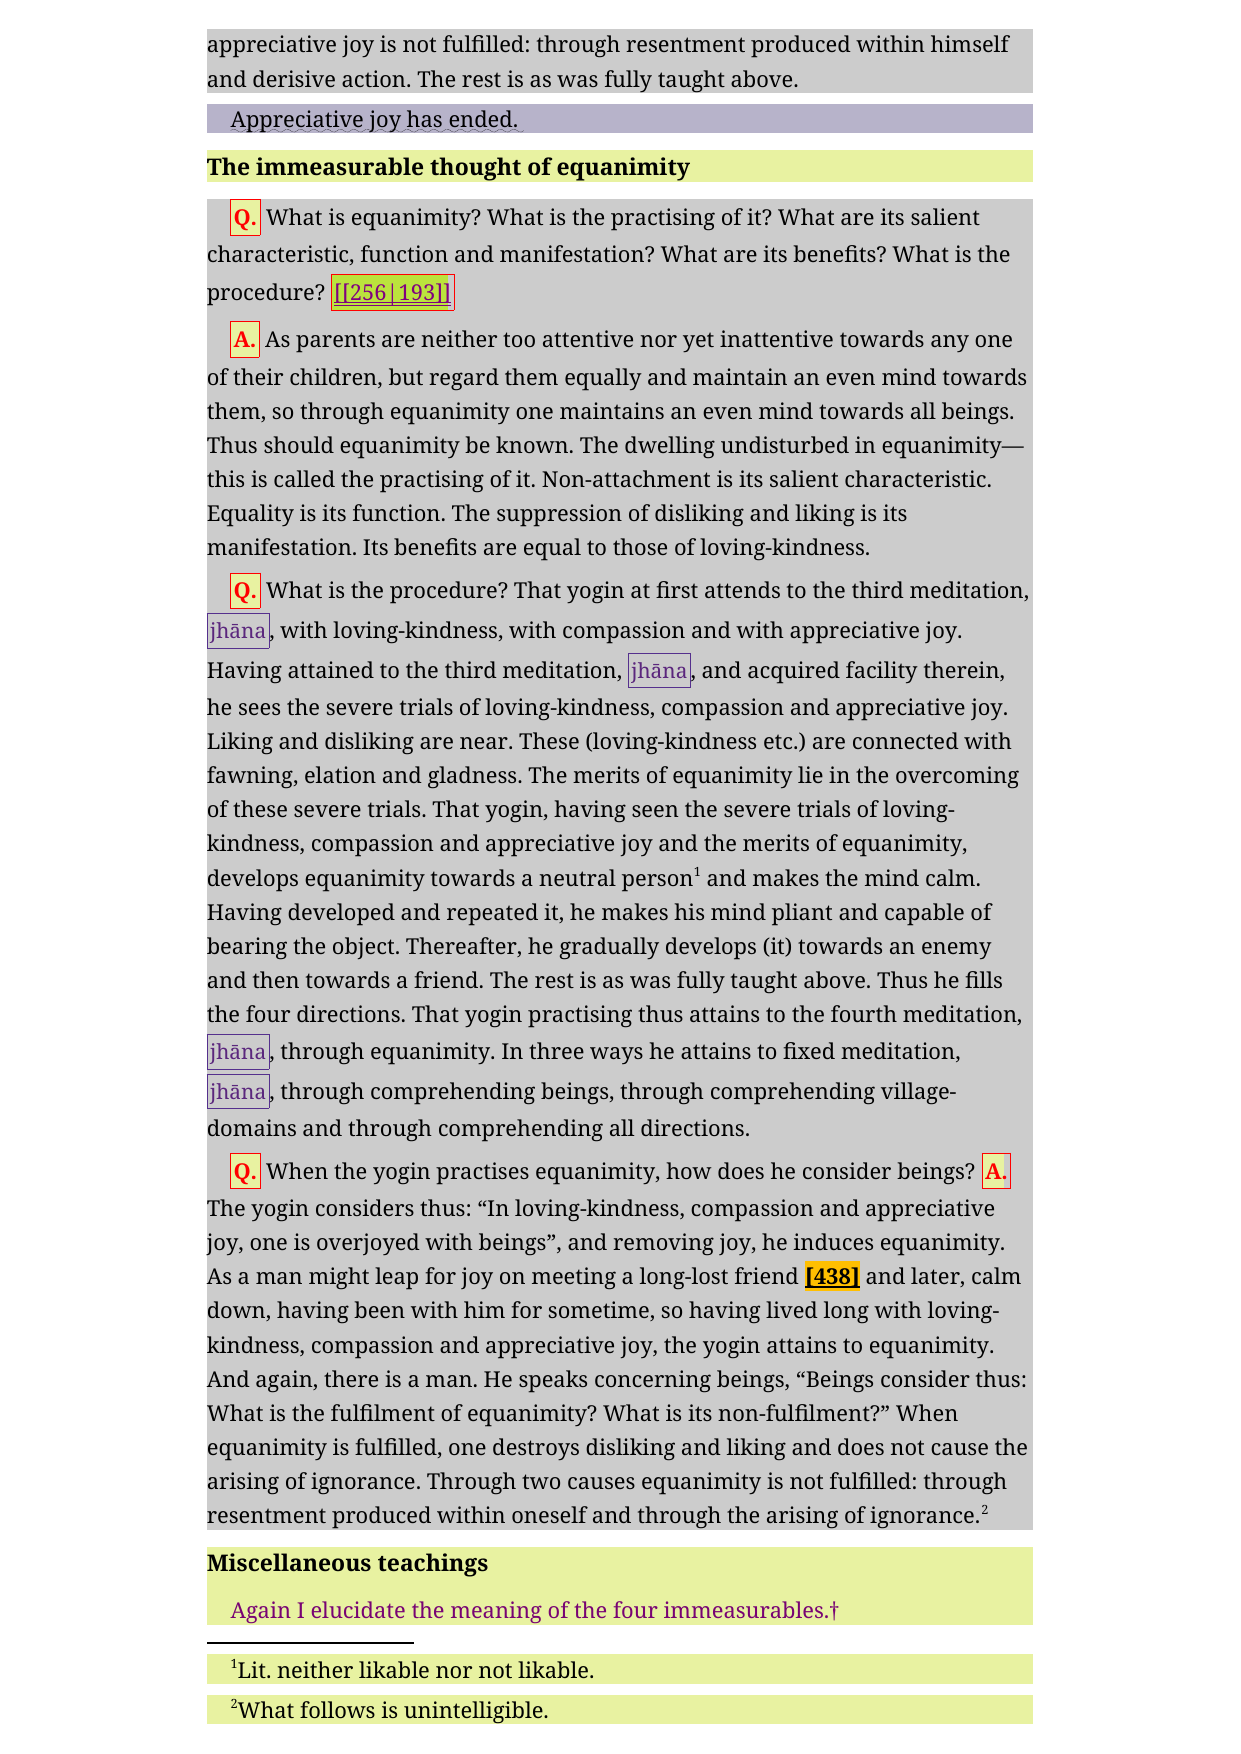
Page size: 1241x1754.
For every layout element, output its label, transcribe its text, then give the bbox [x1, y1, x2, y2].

text Q. What is the procedure? That yogin at first attends to the third meditation, jhāna, with loving-kindness, with compassion and with appreciative joy. Having attained to the third meditation, jhāna, and acquired facility therein, he sees the severe trials of loving-kindness, compassion and appreciative joy. Liking and disliking are near. These (loving-kindness etc.) are connected with fawning, elation and gladness. The merits of equanimity lie in the overcoming of these severe trials. That yogin, having seen the severe trials of loving-kindness, compassion and appreciative joy and the merits of equanimity, develops equanimity towards a neutral person and makes the mind calm. Having developed and repeated it, he makes his mind pliant and capable of bearing the object. Thereafter, he gradually develops (it) towards an enemy and then towards a friend. The rest is as was fully taught above. Thus he fills the four directions. That yogin practising thus attains to the fourth meditation, jhāna, through equanimity. In three ways he attains to fixed meditation, jhāna, through comprehending beings, through comprehending village-domains and through comprehending all directions. [207, 572, 1033, 1142]
text Again I elucidate the meaning of the four immeasurables.† [207, 1596, 1033, 1625]
text A. As parents are neither too attentive nor yet inattentive towards any one of their children, but regard them equally and maintain an even mind towards them, so through equanimity one maintains an even mind towards all beings. Thus should equanimity be known. The dwelling undisturbed in equanimity—this is called the practising of it. Non-attachment is its salient characteristic. Equality is its function. The suppression of disliking and liking is its manifestation. Its benefits are equal to those of loving-kindness. [207, 321, 1033, 562]
subtitle Miscellaneous teachings [207, 1547, 1033, 1578]
subtitle The immeasurable thought of equanimity [207, 150, 1033, 182]
text Lit. neither likable nor not likable. [207, 1654, 1033, 1684]
text Appreciative joy has ended. [207, 104, 1033, 133]
text Q. When the yogin practises equanimity, how does he consider beings? A. The yogin considers thus: “In loving-kindness, compassion and appreciative joy, one is overjoyed with beings”, and removing joy, he induces equanimity. As a man might leap for joy on meeting a long-lost friend [438] and later, calm down, having been with him for sometime, so having lived long with loving-kindness, compassion and appreciative joy, the yogin attains to equanimity. And again, there is a man. He speaks concerning beings, “Beings consider thus: What is the fulfilment of equanimity? What is its non-fulfilment?” When equanimity is fulfilled, one destroys disliking and liking and does not cause the arising of ignorance. Through two causes equanimity is not fulfilled: through resentment produced within oneself and through the arising of ignorance. [207, 1153, 1033, 1530]
text What follows is unintelligible. [207, 1695, 1033, 1724]
text Q. What is equanimity? What is the practising of it? What are its salient characteristic, function and manifestation? What are its benefits? What is the procedure? [[256|193]] [207, 199, 1033, 310]
text appreciative joy is not fulfilled: through resentment produced within himself and derisive action. The rest is as was fully taught above. [207, 29, 1033, 93]
